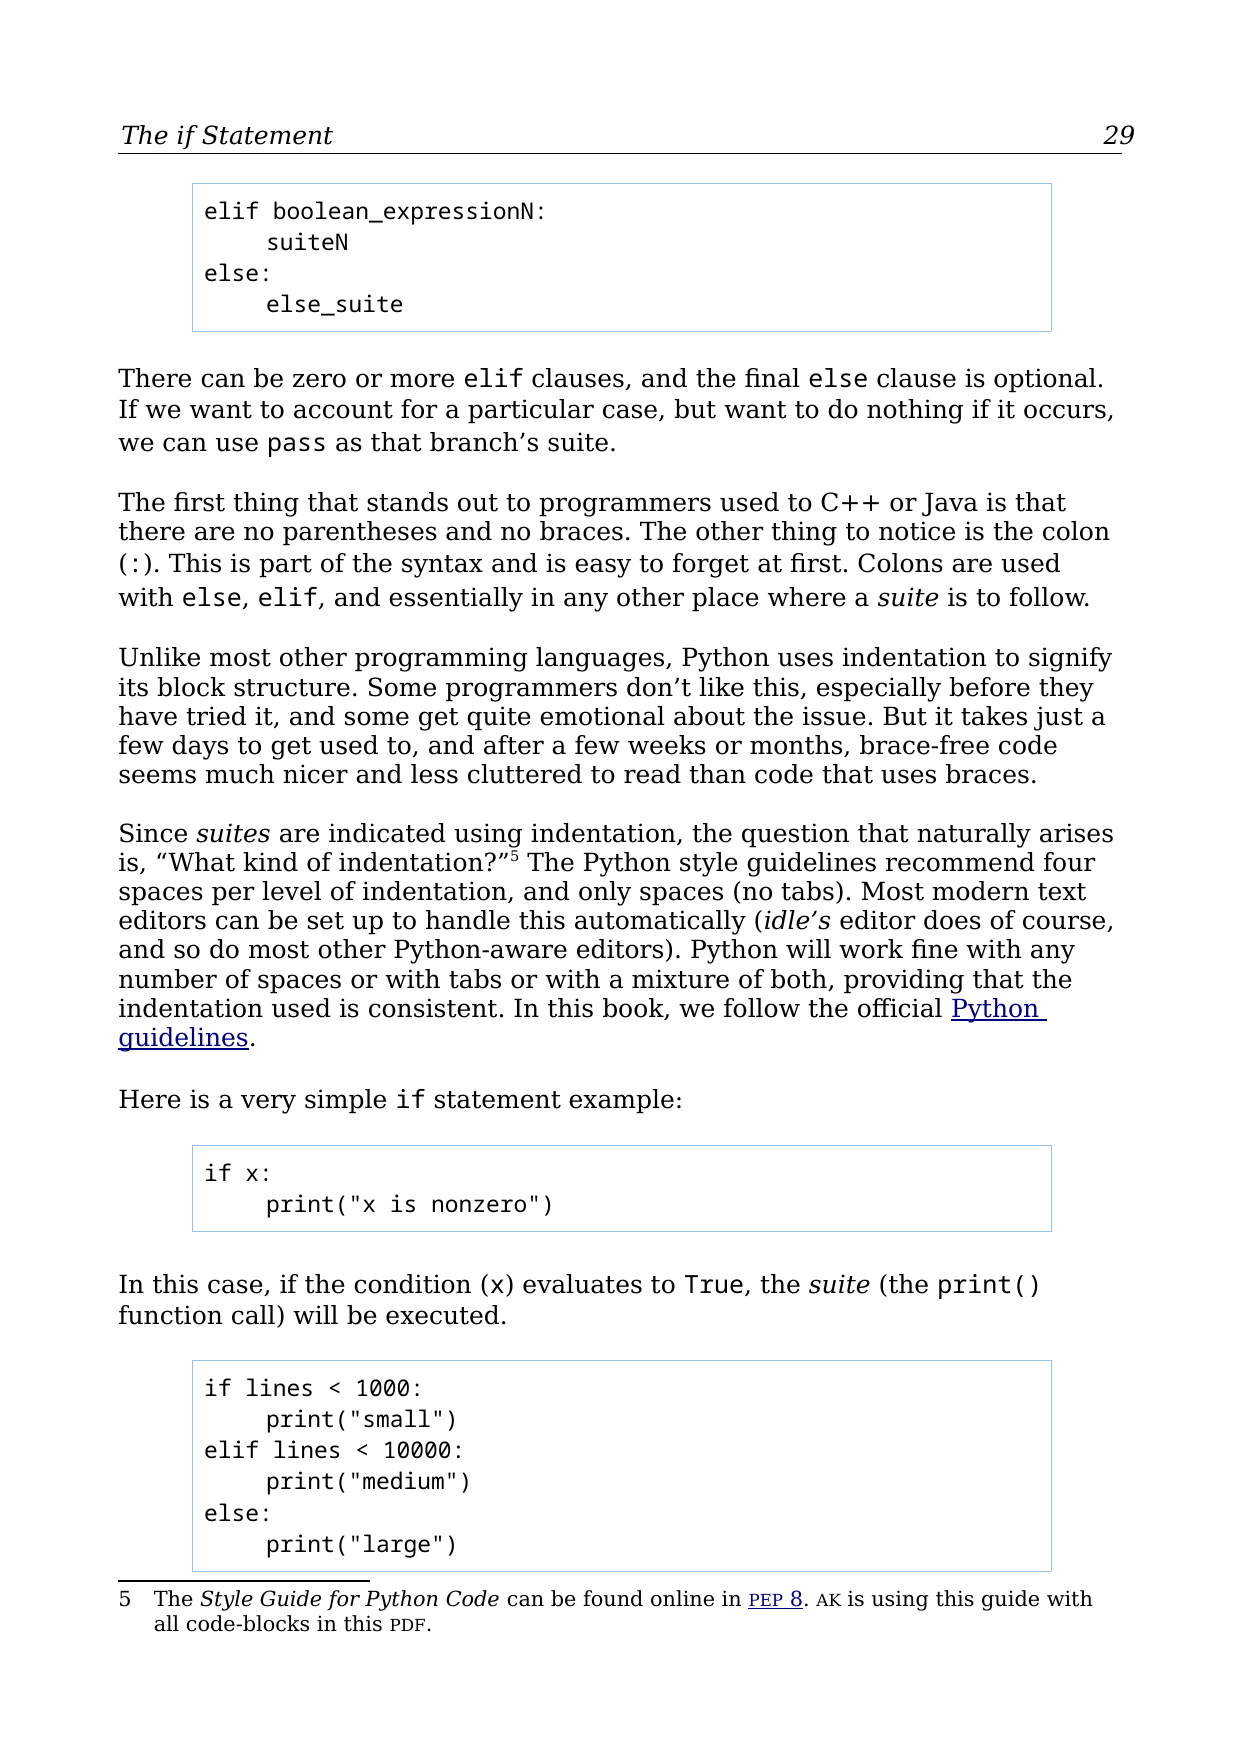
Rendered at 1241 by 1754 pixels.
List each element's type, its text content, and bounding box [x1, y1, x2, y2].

text else: [193, 1485, 1051, 1516]
text if x: [193, 1146, 1051, 1177]
text There can be zero or more elif clauses, and the final else clause is optional. If we want to account for a particular case, but want to do nothing if it occurs, we can use pass as that branch’s suite. [118, 361, 1122, 458]
text Here is a very simple if statement example: [118, 1082, 1122, 1116]
text elif lines < 10000: [193, 1422, 1051, 1453]
text else: [193, 245, 1051, 276]
text Unlike most other programming languages, Python uses indentation to signify its block structure. Some programmers don’t like this, especially before they have tried it, and some get quite emotional about the issue. But it takes just a few days to get used to, and after a few weeks or months, brace-free code seems much nicer and less cluttered to read than code that uses braces. [118, 644, 1122, 789]
text suiteN [193, 214, 1051, 245]
text The Style Guide for Python Code can be found online in pep 8. ak is using this guide with all code-blocks in this pdf. [118, 1587, 1122, 1636]
text print("x is nonzero") [193, 1177, 1051, 1231]
text print("medium") [193, 1453, 1051, 1485]
text The first thing that stands out to programmers used to C++ or Java is that there are no parentheses and no braces. The other thing to notice is the colon (:). This is part of the syntax and is easy to forget at first. Colons are used with else, elif, and essentially in any other place where a suite is to follow. [118, 488, 1122, 614]
text print("small") [193, 1391, 1051, 1422]
text if lines < 1000: [193, 1361, 1051, 1391]
text elif boolean_expressionN: [193, 184, 1051, 214]
text In this case, if the condition (x) evaluates to True, the suite (the print() function call) will be executed. [118, 1267, 1122, 1330]
text Since suites are indicated using indentation, the question that naturally arises is, “What kind of indentation?” The Python style guidelines recommend four spaces per level of indentation, and only spaces (no tabs). Most modern text editors can be set up to handle this automatically (idle’s editor does of course, and so do most other Python-aware editors). Python will work fine with any number of spaces or with tabs or with a mixture of both, providing that the indentation used is consistent. In this book, we follow the official Python guidelines. [118, 819, 1122, 1052]
text print("large") [193, 1516, 1051, 1571]
text else_suite [193, 276, 1051, 331]
